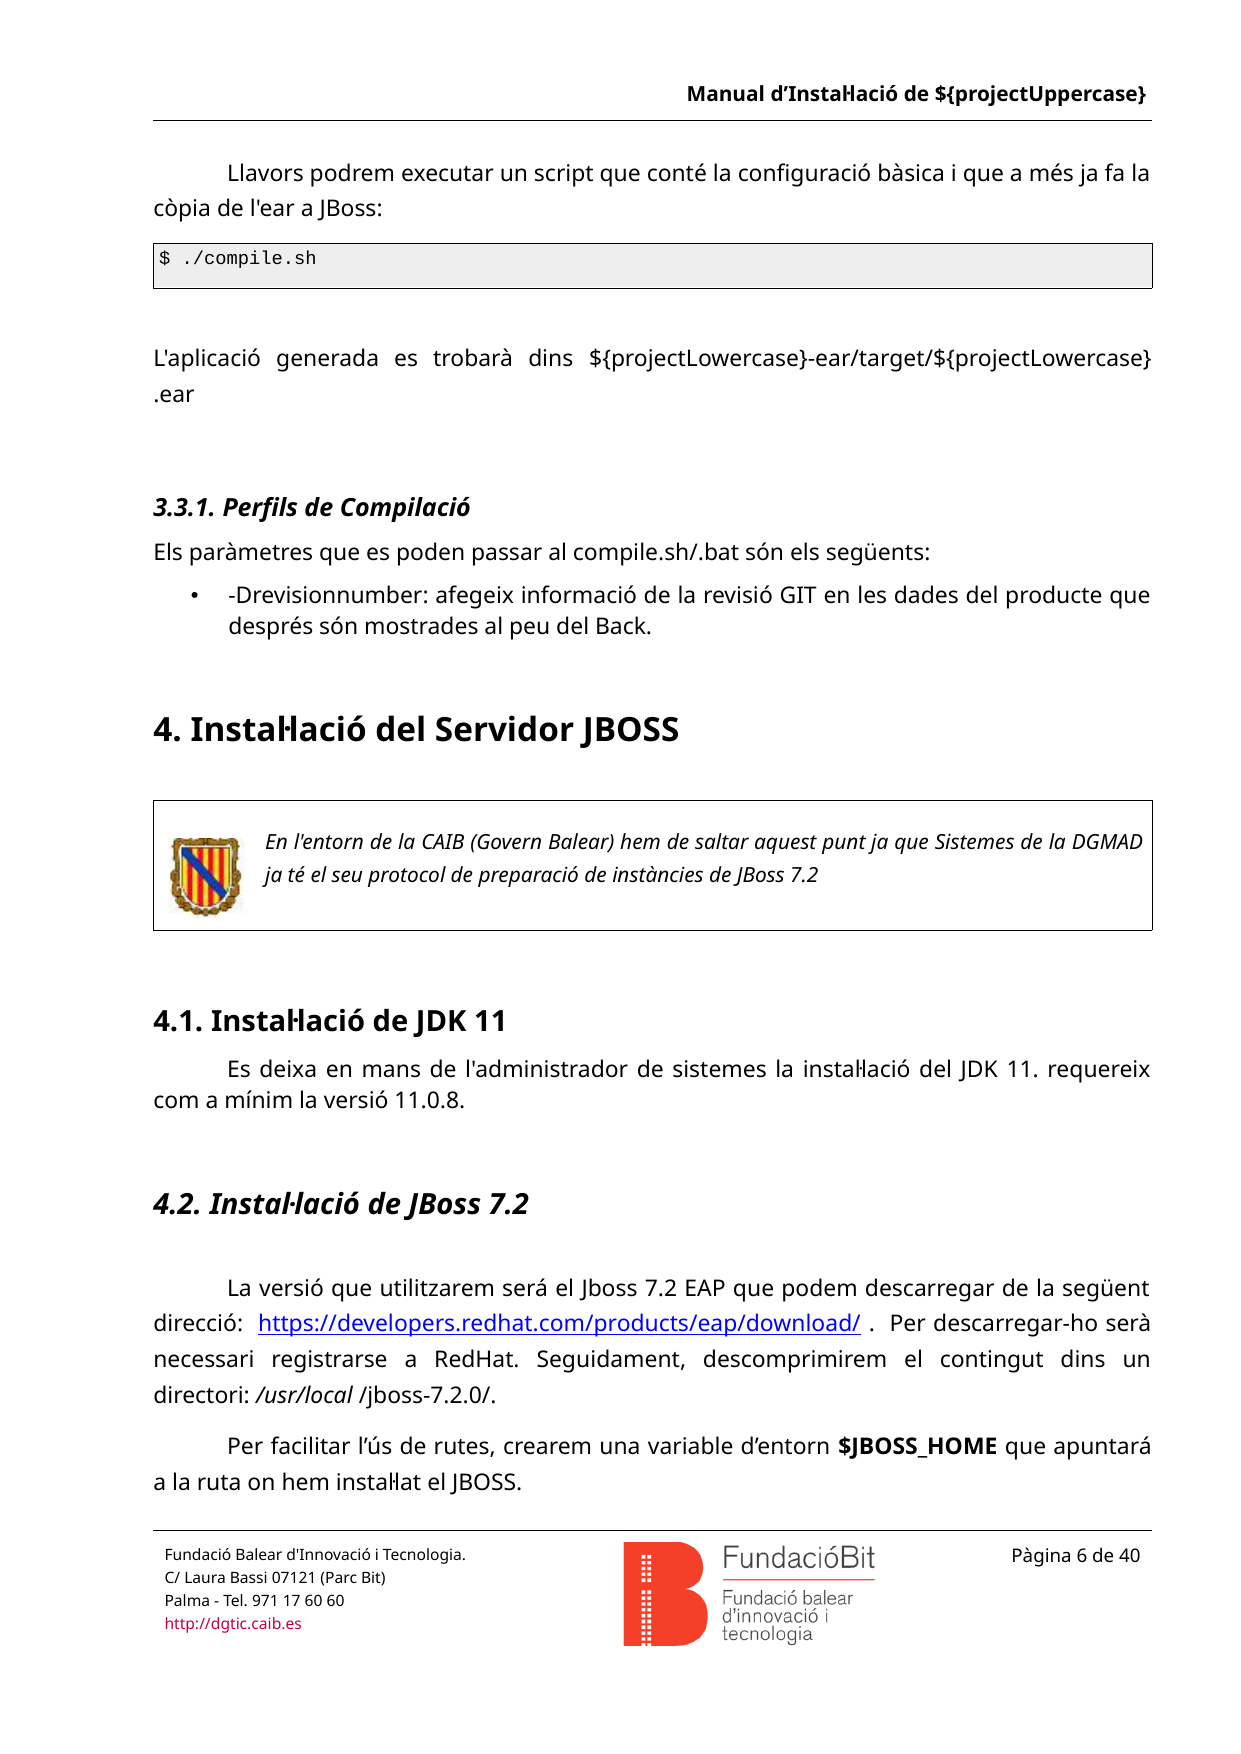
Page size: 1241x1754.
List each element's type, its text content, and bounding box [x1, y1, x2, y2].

text Es deixa en mans de l'administrador de sistemes la instal·lació del JDK 11. requereix com a mínim la versió 11.0.8. [153, 1053, 1152, 1115]
table_header En l'entorn de la CAIB (Govern Balear) hem de saltar aquest punt ja que Sistemes de la DGMAD ja té el seu protocol de preparació de instàncies de JBoss 7.2 [259, 801, 1152, 930]
text Llavors podrem executar un script que conté la configuració bàsica i que a més ja fa la còpia de l'ear a JBoss: [153, 156, 1152, 224]
text Els paràmetres que es poden passar al compile.sh/.bat són els següents: [153, 536, 1152, 567]
text Per facilitar l’ús de rutes, crearem una variable d’entorn $JBOSS_HOME que apuntará a la ruta on hem instal·lat el JBOSS. [153, 1430, 1152, 1497]
table_header [154, 801, 259, 930]
picture [166, 838, 246, 918]
list -Drevisionnumber: afegeix informació de la revisió GIT en les dades del producte que després són mostrades al peu del Back. [191, 579, 1152, 641]
text L'aplicació generada es trobarà dins ${projectLowercase}-ear/target/${projectLowercase} .ear [153, 342, 1152, 409]
table_header $ ./compile.sh [154, 244, 1152, 287]
subtitle Instal·lació de JDK 11 [153, 1001, 1152, 1040]
subtitle Instal·lació de JBoss 7.2 [153, 1183, 1152, 1223]
text La versió que utilitzarem será el Jboss 7.2 EAP que podem descarregar de la següent direcció: https://developers.redhat.com/products/eap/download/ . Per descarregar-ho serà necessari registrarse a RedHat. Seguidament, descomprimirem el contingut dins un directori: /usr/local /jboss-7.2.0/. [153, 1236, 1152, 1411]
subtitle Perfils de Compilació [153, 490, 1152, 524]
picture [623, 1542, 875, 1646]
subtitle Instal·lació del Servidor JBOSS [153, 706, 1152, 751]
